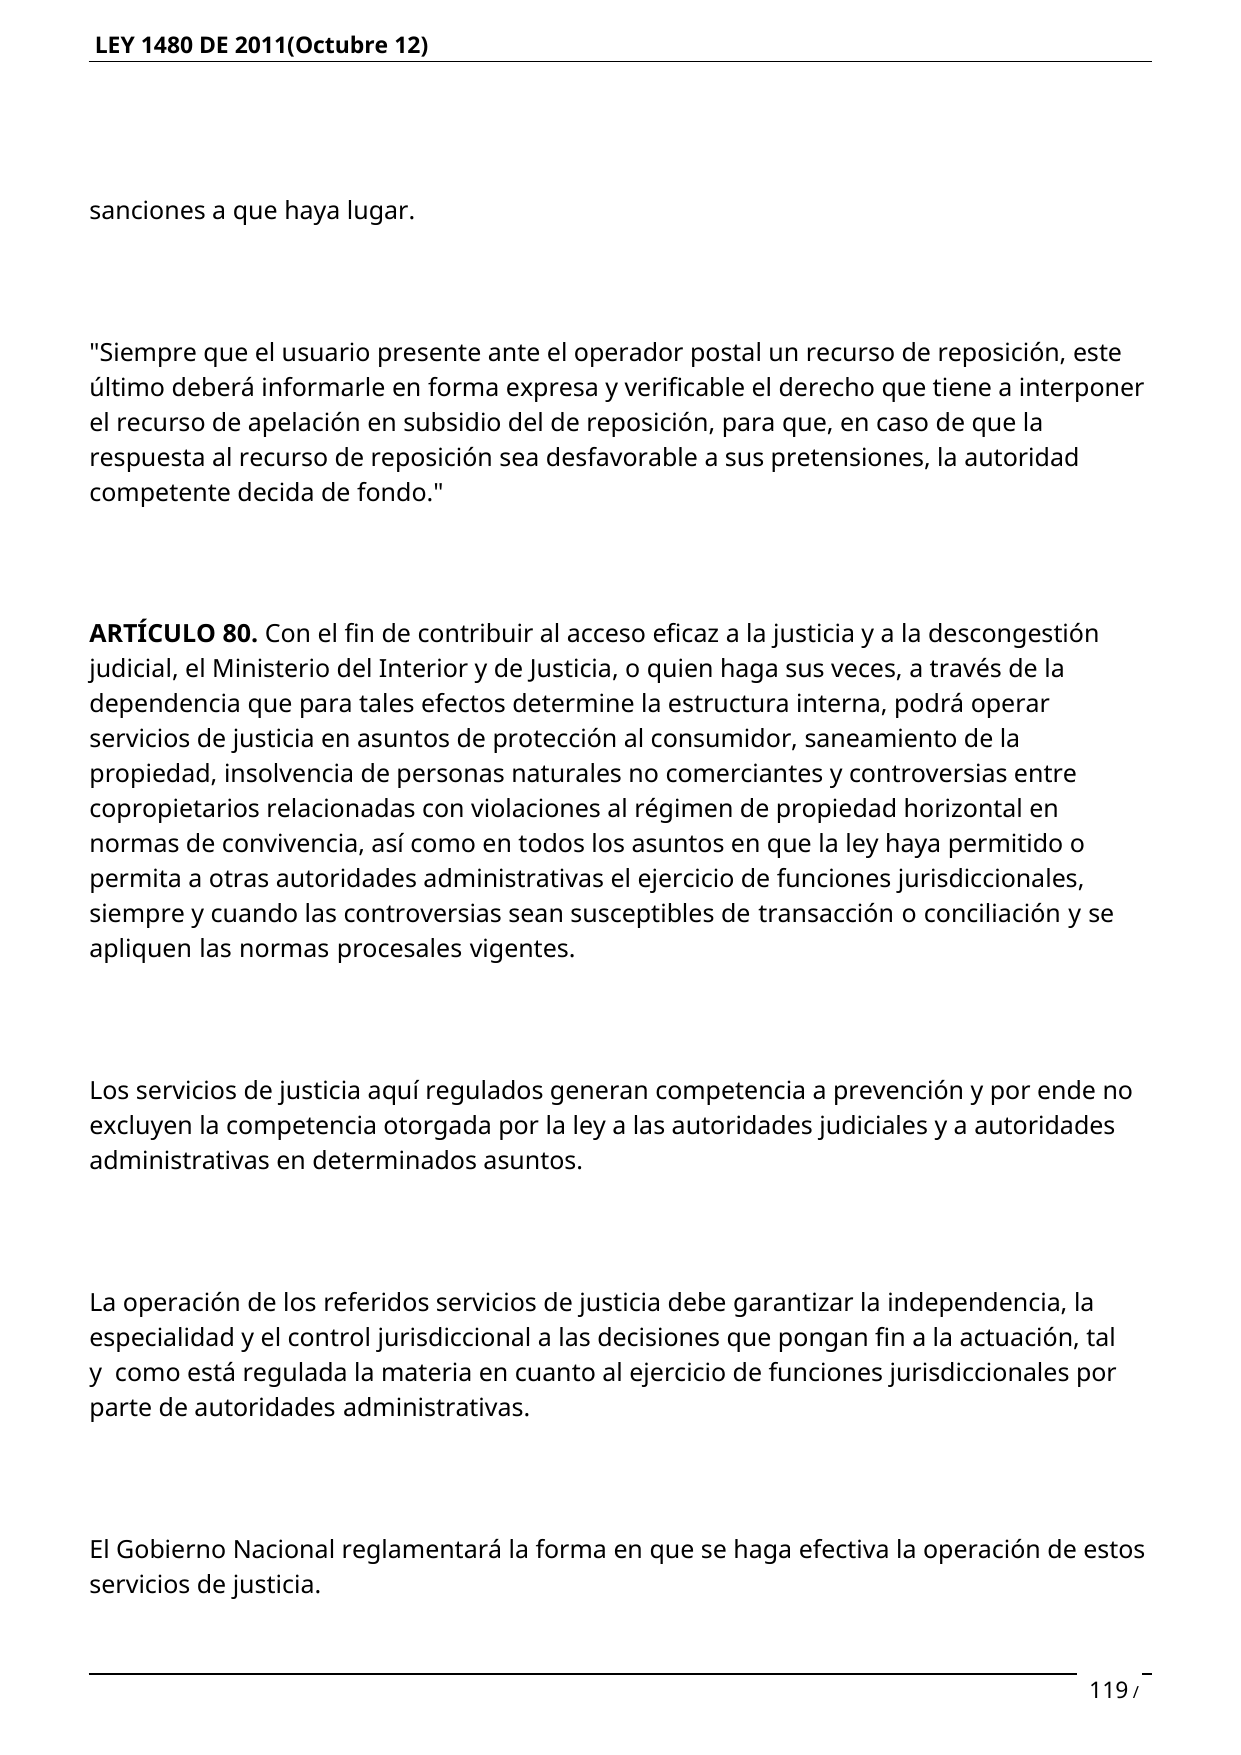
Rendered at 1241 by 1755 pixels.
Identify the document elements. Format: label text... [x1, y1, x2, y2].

text sanciones a que haya lugar. [89, 192, 1163, 227]
text Los servicios de justicia aquí regulados generan competencia a prevención y por ende no excluyen la competencia otorgada por la ley a las autoridades judiciales y a autoridades administrativas en determinados asuntos. [89, 1073, 1152, 1177]
text ARTÍCULO 80. Con el fin de contribuir al acceso eficaz a la justicia y a la descongestión judicial, el Ministerio del Interior y de Justicia, o quien haga sus veces, a través de la dependencia que para tales efectos determine la estructura interna, podrá operar servicios de justicia en asuntos de protección al consumidor, saneamiento de la propiedad, insolvencia de personas naturales no comerciantes y controversias entre copropietarios relacionadas con violaciones al régimen de propiedad horizontal en normas de convivencia, así como en todos los asuntos en que la ley haya permitido o permita a otras autoridades administrativas el ejercicio de funciones jurisdiccionales, siempre y cuando las controversias sean susceptibles de transacción o conciliación y se apliquen las normas procesales vigentes. [89, 616, 1127, 965]
text El Gobierno Nacional reglamentará la forma en que se haga efectiva la operación de estos servicios de justicia. [89, 1531, 1163, 1600]
text "Siempre que el usuario presente ante el operador postal un recurso de reposición, este último deberá informarle en forma expresa y verificable el derecho que tiene a interponer el recurso de apelación en subsidio del de reposición, para que, en caso de que la respuesta al recurso de reposición sea desfavorable a sus pretensiones, la autoridad competente decida de fondo." [89, 334, 1163, 508]
text La operación de los referidos servicios de justicia debe garantizar la independencia, la especialidad y el control jurisdiccional a las decisiones que pongan fin a la actuación, tal y como está regulada la materia en cuanto al ejercicio de funciones jurisdiccionales por parte de autoridades administrativas. [89, 1285, 1120, 1424]
